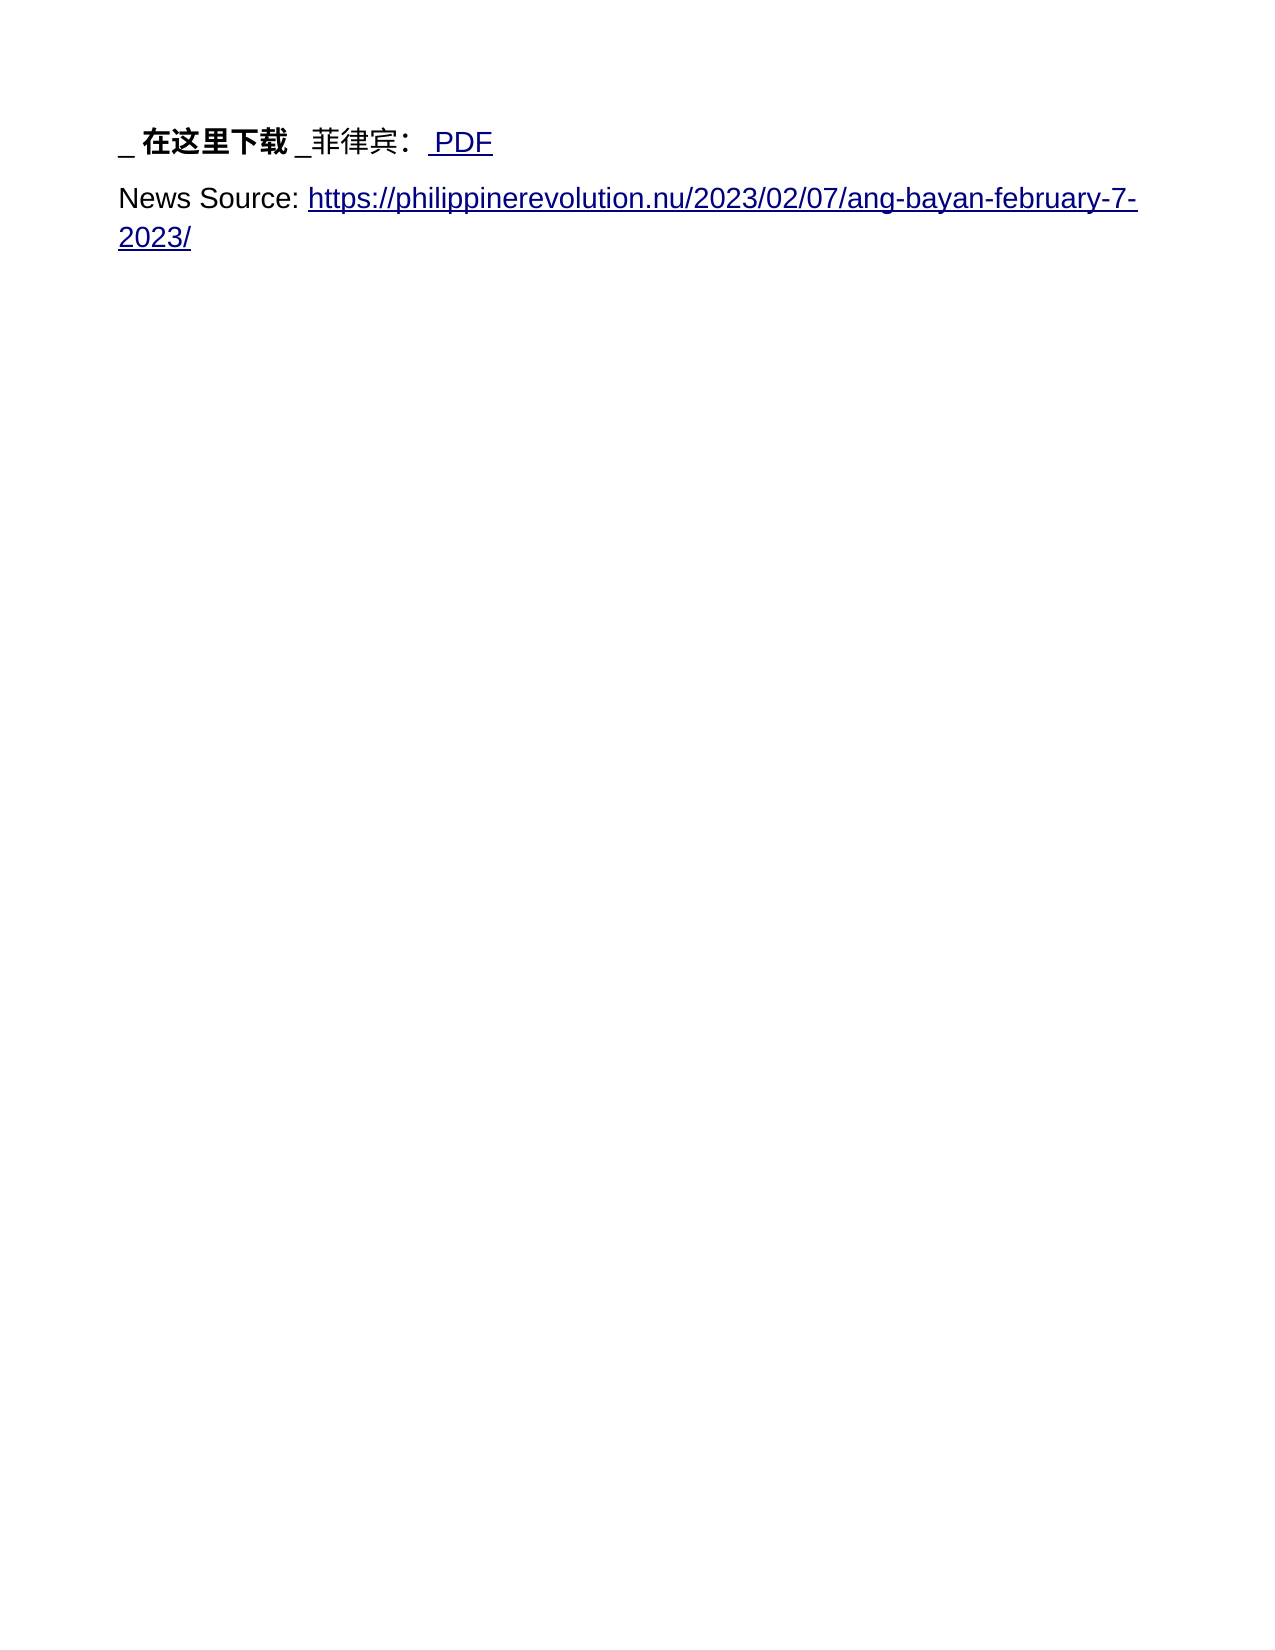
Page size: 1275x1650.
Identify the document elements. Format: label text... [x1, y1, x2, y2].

text _ 在这里下载 _菲律宾： PDF [118, 118, 1157, 160]
text News Source: https://philippinerevolution.nu/2023/02/07/ang-bayan-february-7-2023/ [118, 181, 1157, 253]
